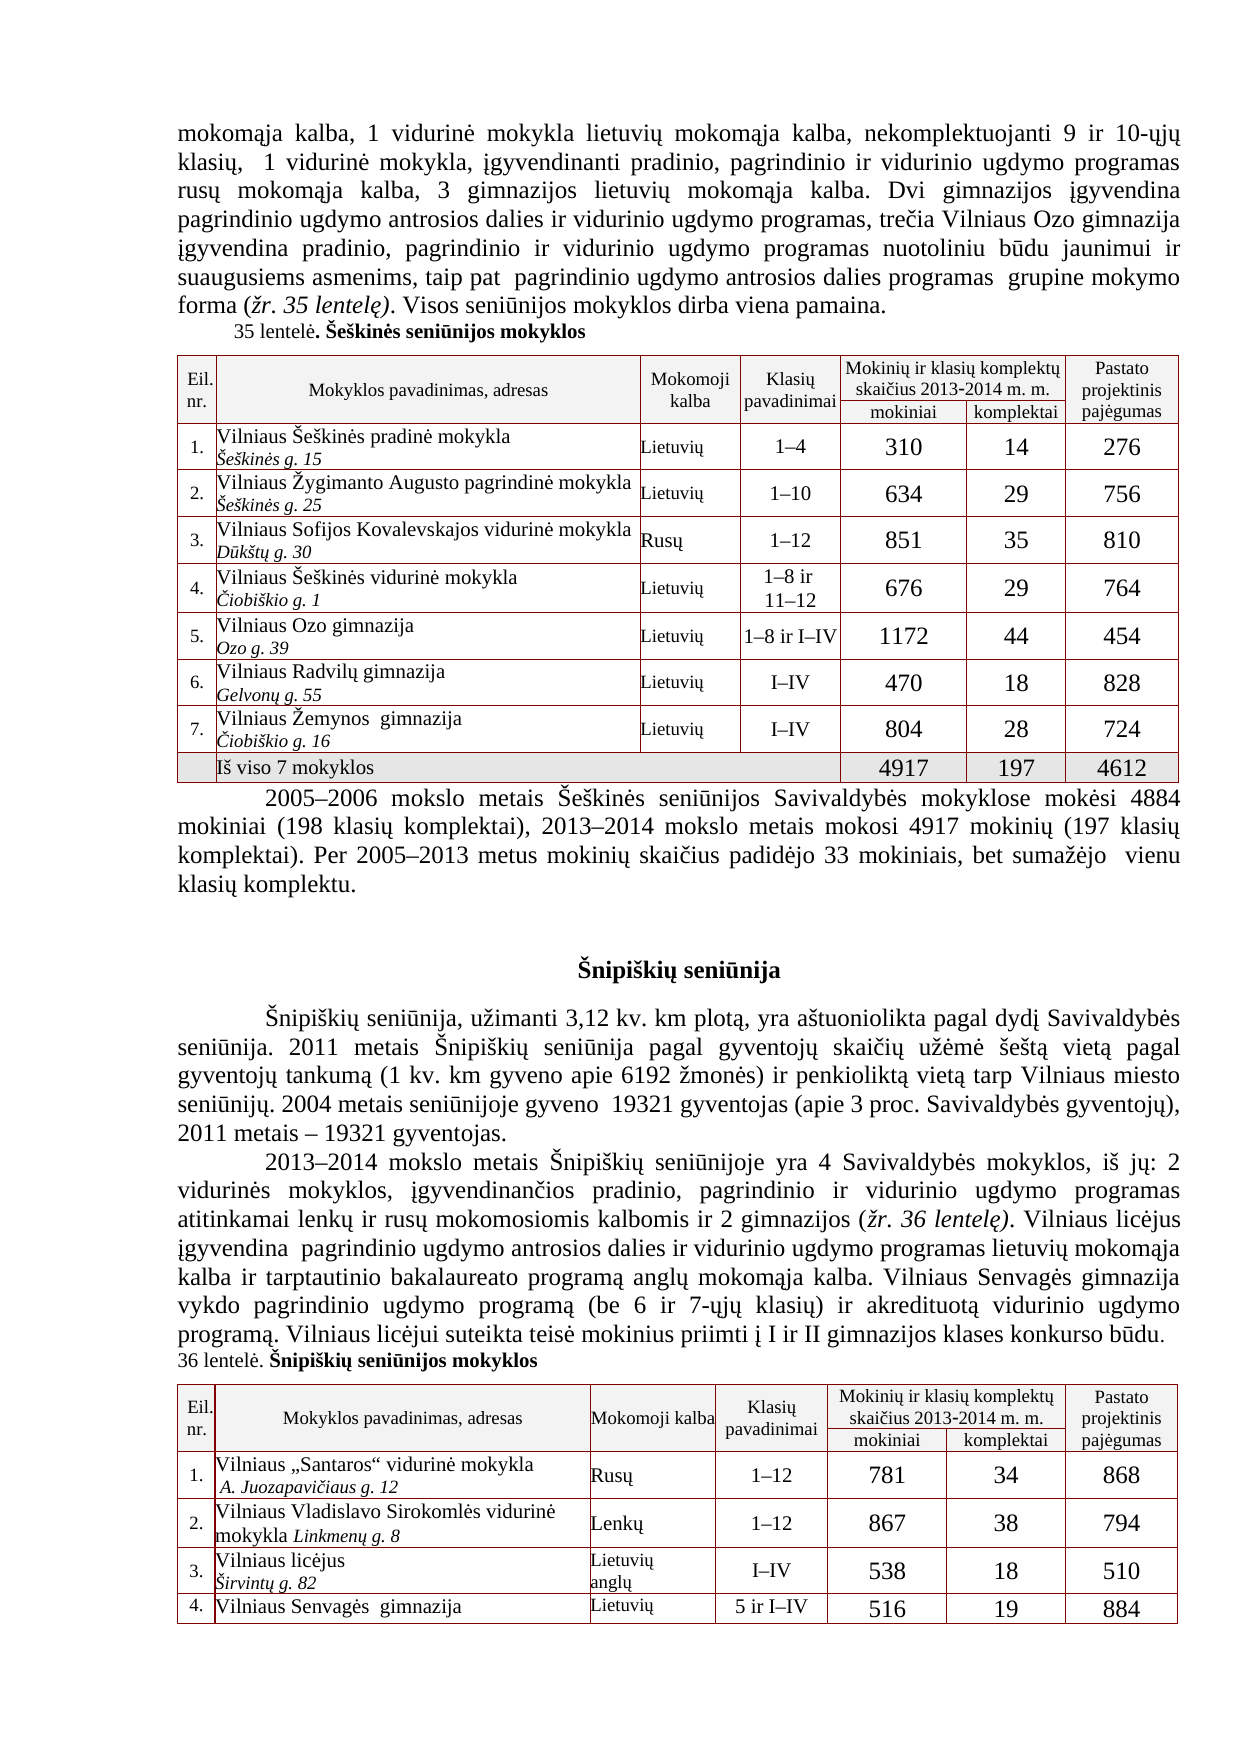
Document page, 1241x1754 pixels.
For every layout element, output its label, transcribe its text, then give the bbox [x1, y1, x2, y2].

table_cell 1. [178, 1452, 214, 1497]
table_cell 756 [1066, 470, 1178, 516]
table_cell Lietuvių [641, 564, 740, 612]
table_cell 38 [947, 1499, 1065, 1547]
table_cell 1–10 [741, 470, 840, 516]
table_cell 794 [1066, 1499, 1177, 1547]
table_header Eil. nr. [178, 356, 216, 423]
table_header Mokomoji kalba [641, 356, 740, 423]
table_cell 6. [178, 660, 216, 705]
table_cell Vilniaus Sofijos Kovalevskajos vidurinė mokykla Dūkštų g. 30 [217, 517, 640, 563]
table_cell Vilniaus Radvilų gimnazija Gelvonų g. 55 [217, 660, 640, 705]
table_header Klasių pavadinimai [741, 356, 840, 423]
table_cell 634 [841, 470, 966, 516]
table_header Mokomoji kalba [591, 1385, 715, 1451]
table_cell Vilniaus Vladislavo Sirokomlės vidurinė mokykla Linkmenų g. 8 [216, 1499, 590, 1547]
table_cell 5 ir I–IV [716, 1594, 827, 1623]
table_cell 4612 [1066, 753, 1178, 782]
table_cell [178, 753, 216, 782]
table_cell Lenkų [591, 1499, 715, 1547]
text 36 lentelė. Šnipiškių seniūnijos mokyklos [177, 1348, 1181, 1372]
table_cell 1. [178, 424, 216, 469]
table_cell mokiniai [828, 1429, 946, 1451]
table_cell Lietuvių [641, 424, 740, 469]
table_cell Lietuvių [641, 470, 740, 516]
table_cell 510 [1066, 1548, 1177, 1593]
table_cell komplektai [947, 1429, 1065, 1451]
table_cell 18 [947, 1548, 1065, 1593]
table_cell 1172 [841, 613, 966, 658]
table_cell 804 [841, 706, 966, 752]
text 2013–2014 mokslo metais Šnipiškių seniūnijoje yra 4 Savivaldybės mokyklos, iš jų: 2 vidurinės mokyklos, įgyvendinančios pradinio, pagrindinio ir vidurinio ugdymo programas atitinkamai lenkų ir rusų mokomosiomis kalbomis ir 2 gimnazijos (žr. 36 lentelę). Vilniaus licėjus įgyvendina pagrindinio ugdymo antrosios dalies ir vidurinio ugdymo programas lietuvių mokomąja kalba ir tarptautinio bakalaureato programą anglų mokomąja kalba. Vilniaus Senvagės gimnazija vykdo pagrindinio ugdymo programą (be 6 ir 7-ųjų klasių) ir akredituotą vidurinio ugdymo programą. Vilniaus licėjui suteikta teisė mokinius priimti į I ir II gimnazijos klases konkurso būdu. [177, 1147, 1181, 1348]
table_cell 28 [967, 706, 1065, 752]
text Šnipiškių seniūnija [177, 955, 1181, 984]
table_cell I–IV [716, 1548, 827, 1593]
table_cell 1–12 [716, 1452, 827, 1497]
table_header Pastato projektinis pajėgumas [1066, 356, 1178, 423]
table_cell 764 [1066, 564, 1178, 612]
table_cell I–IV [741, 660, 840, 705]
table_cell 828 [1066, 660, 1178, 705]
table_cell Vilniaus „Santaros“ vidurinė mokykla A. Juozapavičiaus g. 12 [216, 1452, 590, 1497]
table_cell Vilniaus licėjus Širvintų g. 82 [216, 1548, 590, 1593]
table_cell 7. [178, 706, 216, 752]
table_cell 197 [967, 753, 1065, 782]
table_cell Vilniaus Šeškinės pradinė mokykla Šeškinės g. 15 [217, 424, 640, 469]
text mokomąja kalba, 1 vidurinė mokykla lietuvių mokomąja kalba, nekomplektuojanti 9 ir 10-ųjų klasių, 1 vidurinė mokykla, įgyvendinanti pradinio, pagrindinio ir vidurinio ugdymo programas rusų mokomąja kalba, 3 gimnazijos lietuvių mokomąja kalba. Dvi gimnazijos įgyvendina pagrindinio ugdymo antrosios dalies ir vidurinio ugdymo programas, trečia Vilniaus Ozo gimnazija įgyvendina pradinio, pagrindinio ir vidurinio ugdymo programas nuotoliniu būdu jaunimui ir suaugusiems asmenims, taip pat pagrindinio ugdymo antrosios dalies programas grupine mokymo forma (žr. 35 lentelę). Visos seniūnijos mokyklos dirba viena pamaina. [177, 118, 1181, 319]
table_cell 1–12 [716, 1499, 827, 1547]
table_cell Lietuvių [591, 1594, 715, 1623]
table_cell Rusų [591, 1452, 715, 1497]
table_cell Vilniaus Žygimanto Augusto pagrindinė mokykla Šeškinės g. 25 [217, 470, 640, 516]
table_cell Rusų [641, 517, 740, 563]
table_header Mokyklos pavadinimas, adresas [216, 1385, 590, 1451]
table_cell 868 [1066, 1452, 1177, 1497]
table_header Mokinių ir klasių komplektų skaičius 20132014 m. m. [828, 1385, 1065, 1428]
table_cell 2. [178, 1499, 214, 1547]
table_cell Lietuvių [641, 660, 740, 705]
table_header Pastato projektinis pajėgumas [1066, 1385, 1177, 1451]
table_cell 1–12 [741, 517, 840, 563]
table_cell 310 [841, 424, 966, 469]
table_header Klasių pavadinimai [716, 1385, 827, 1451]
table_header Eil. nr. [178, 1385, 214, 1451]
table_cell 19 [947, 1594, 1065, 1623]
table_cell 2. [178, 470, 216, 516]
table_cell 3. [178, 1548, 214, 1593]
table_cell 44 [967, 613, 1065, 658]
table_cell 1–4 [741, 424, 840, 469]
table_cell 851 [841, 517, 966, 563]
table_cell 1–8 ir 11–12 [741, 564, 840, 612]
table_cell Vilniaus Ozo gimnazija Ozo g. 39 [217, 613, 640, 658]
table_cell 1–8 ir I–IV [741, 613, 840, 658]
text 35 lentelė. Šeškinės seniūnijos mokyklos [177, 319, 1181, 343]
table_cell 35 [967, 517, 1065, 563]
table_cell 454 [1066, 613, 1178, 658]
table_cell Iš viso 7 mokyklos [217, 753, 840, 782]
table_cell 516 [828, 1594, 946, 1623]
table_cell 18 [967, 660, 1065, 705]
table_cell 14 [967, 424, 1065, 469]
table_cell 676 [841, 564, 966, 612]
table_cell 867 [828, 1499, 946, 1547]
table_cell mokiniai [841, 401, 966, 423]
table_cell 4. [178, 564, 216, 612]
table_cell 810 [1066, 517, 1178, 563]
table_cell Lietuvių anglų [591, 1548, 715, 1593]
table_cell Vilniaus Žemynos gimnazija Čiobiškio g. 16 [217, 706, 640, 752]
table_cell Lietuvių [641, 706, 740, 752]
table_cell 4. [178, 1594, 214, 1623]
table_cell 4917 [841, 753, 966, 782]
text Šnipiškių seniūnija, užimanti 3,12 kv. km plotą, yra aštuoniolikta pagal dydį Savivaldybės seniūnija. 2011 metais Šnipiškių seniūnija pagal gyventojų skaičių užėmė šeštą vietą pagal gyventojų tankumą (1 kv. km gyveno apie 6192 žmonės) ir penkioliktą vietą tarp Vilniaus miesto seniūnijų. 2004 metais seniūnijoje gyveno 19321 gyventojas (apie 3 proc. Savivaldybės gyventojų), 2011 metais – 19321 gyventojas. [177, 1003, 1181, 1147]
table_cell komplektai [967, 401, 1065, 423]
table_cell I–IV [741, 706, 840, 752]
table_cell 3. [178, 517, 216, 563]
table_header Mokinių ir klasių komplektų skaičius 20132014 m. m. [841, 356, 1065, 400]
table_cell 29 [967, 564, 1065, 612]
text 2005–2006 mokslo metais Šeškinės seniūnijos Savivaldybės mokyklose mokėsi 4884 mokiniai (198 klasių komplektai), 2013–2014 mokslo metais mokosi 4917 mokinių (197 klasių komplektai). Per 2005–2013 metus mokinių skaičius padidėjo 33 mokiniais, bet sumažėjo vienu klasių komplektu. [177, 783, 1181, 898]
table_cell 538 [828, 1548, 946, 1593]
table_cell 781 [828, 1452, 946, 1497]
table_cell 29 [967, 470, 1065, 516]
table_cell Lietuvių [641, 613, 740, 658]
table_cell 724 [1066, 706, 1178, 752]
table_cell 276 [1066, 424, 1178, 469]
table_header Mokyklos pavadinimas, adresas [217, 356, 640, 423]
table_cell Vilniaus Senvagės gimnazija [216, 1594, 590, 1623]
table_cell 884 [1066, 1594, 1177, 1623]
table_cell 470 [841, 660, 966, 705]
table_cell 34 [947, 1452, 1065, 1497]
table_cell 5. [178, 613, 216, 658]
table_cell Vilniaus Šeškinės vidurinė mokykla Čiobiškio g. 1 [217, 564, 640, 612]
